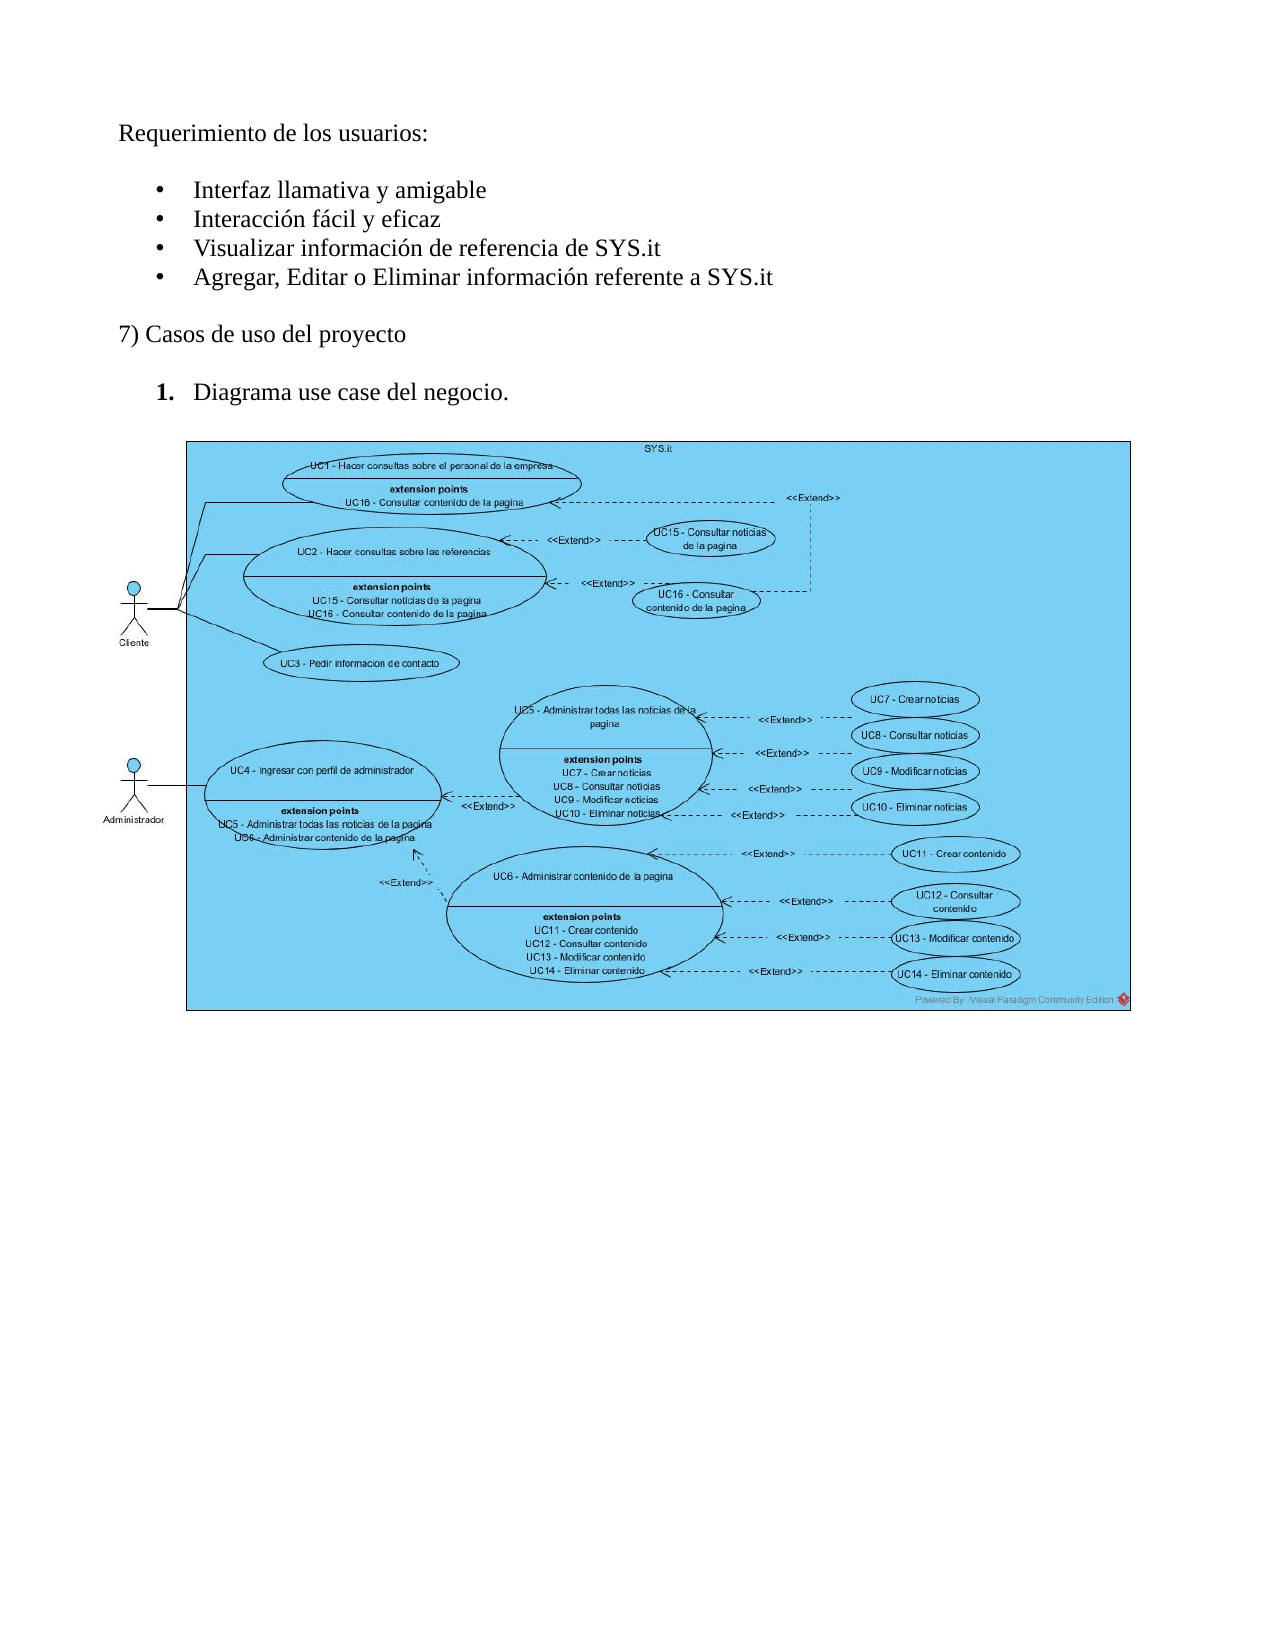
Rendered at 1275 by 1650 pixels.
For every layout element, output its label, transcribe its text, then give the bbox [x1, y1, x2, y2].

text 7) Casos de uso del proyecto [118, 319, 1157, 348]
list Diagrama use case del negocio. [156, 377, 1157, 406]
list Interacción fácil y eficaz [156, 204, 1157, 233]
picture [94, 439, 1134, 1014]
list Agregar, Editar o Eliminar información referente a SYS.it [156, 262, 1157, 291]
text Requerimiento de los usuarios: [118, 118, 1157, 147]
list Visualizar información de referencia de SYS.it [156, 233, 1157, 262]
list Interfaz llamativa y amigable [156, 176, 1157, 204]
